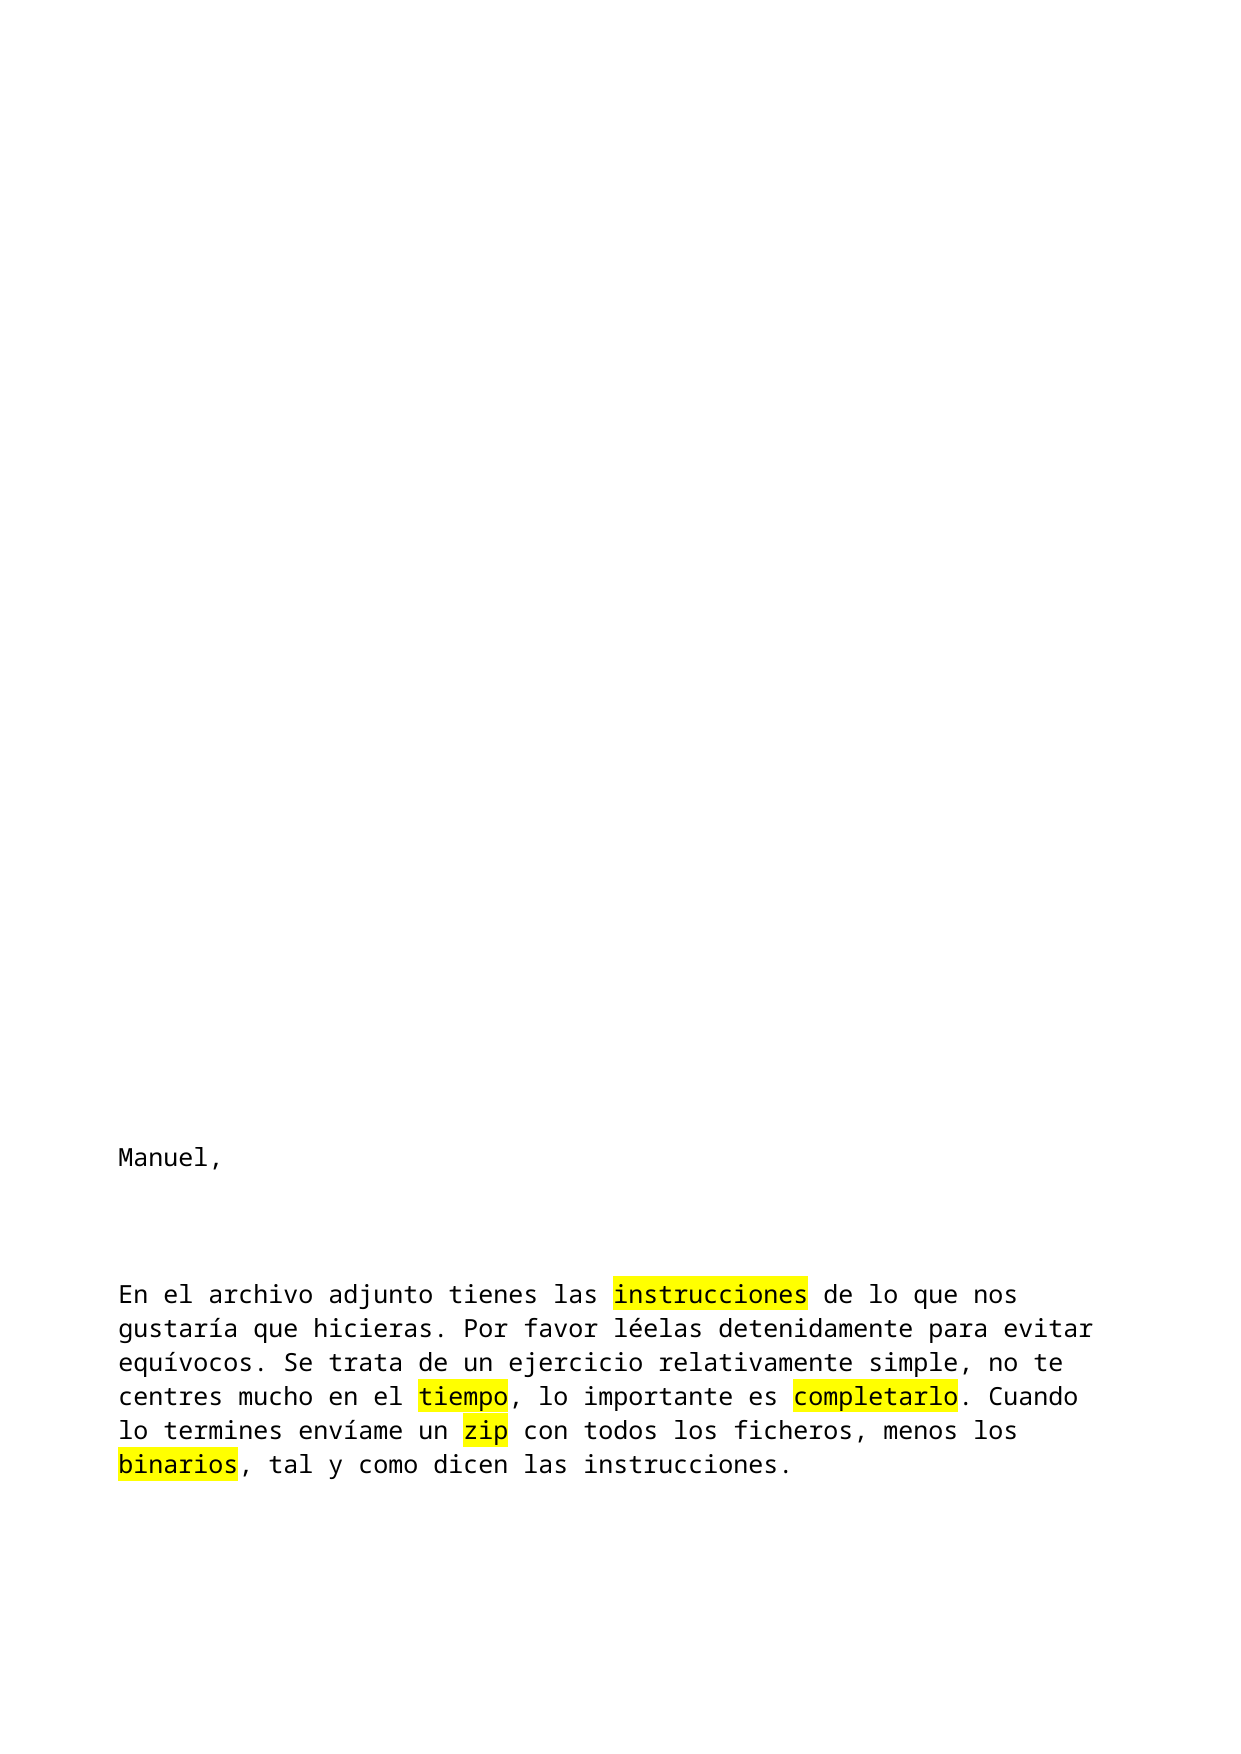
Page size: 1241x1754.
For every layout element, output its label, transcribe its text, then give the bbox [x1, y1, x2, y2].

text En el archivo adjunto tienes las instrucciones de lo que nos gustaría que hicieras. Por favor léelas detenidamente para evitar equívocos. Se trata de un ejercicio relativamente simple, no te centres mucho en el tiempo, lo importante es completarlo. Cuando lo termines envíame un zip con todos los ficheros, menos los binarios, tal y como dicen las instrucciones. [118, 1276, 1122, 1481]
text Manuel, [118, 1140, 1122, 1174]
